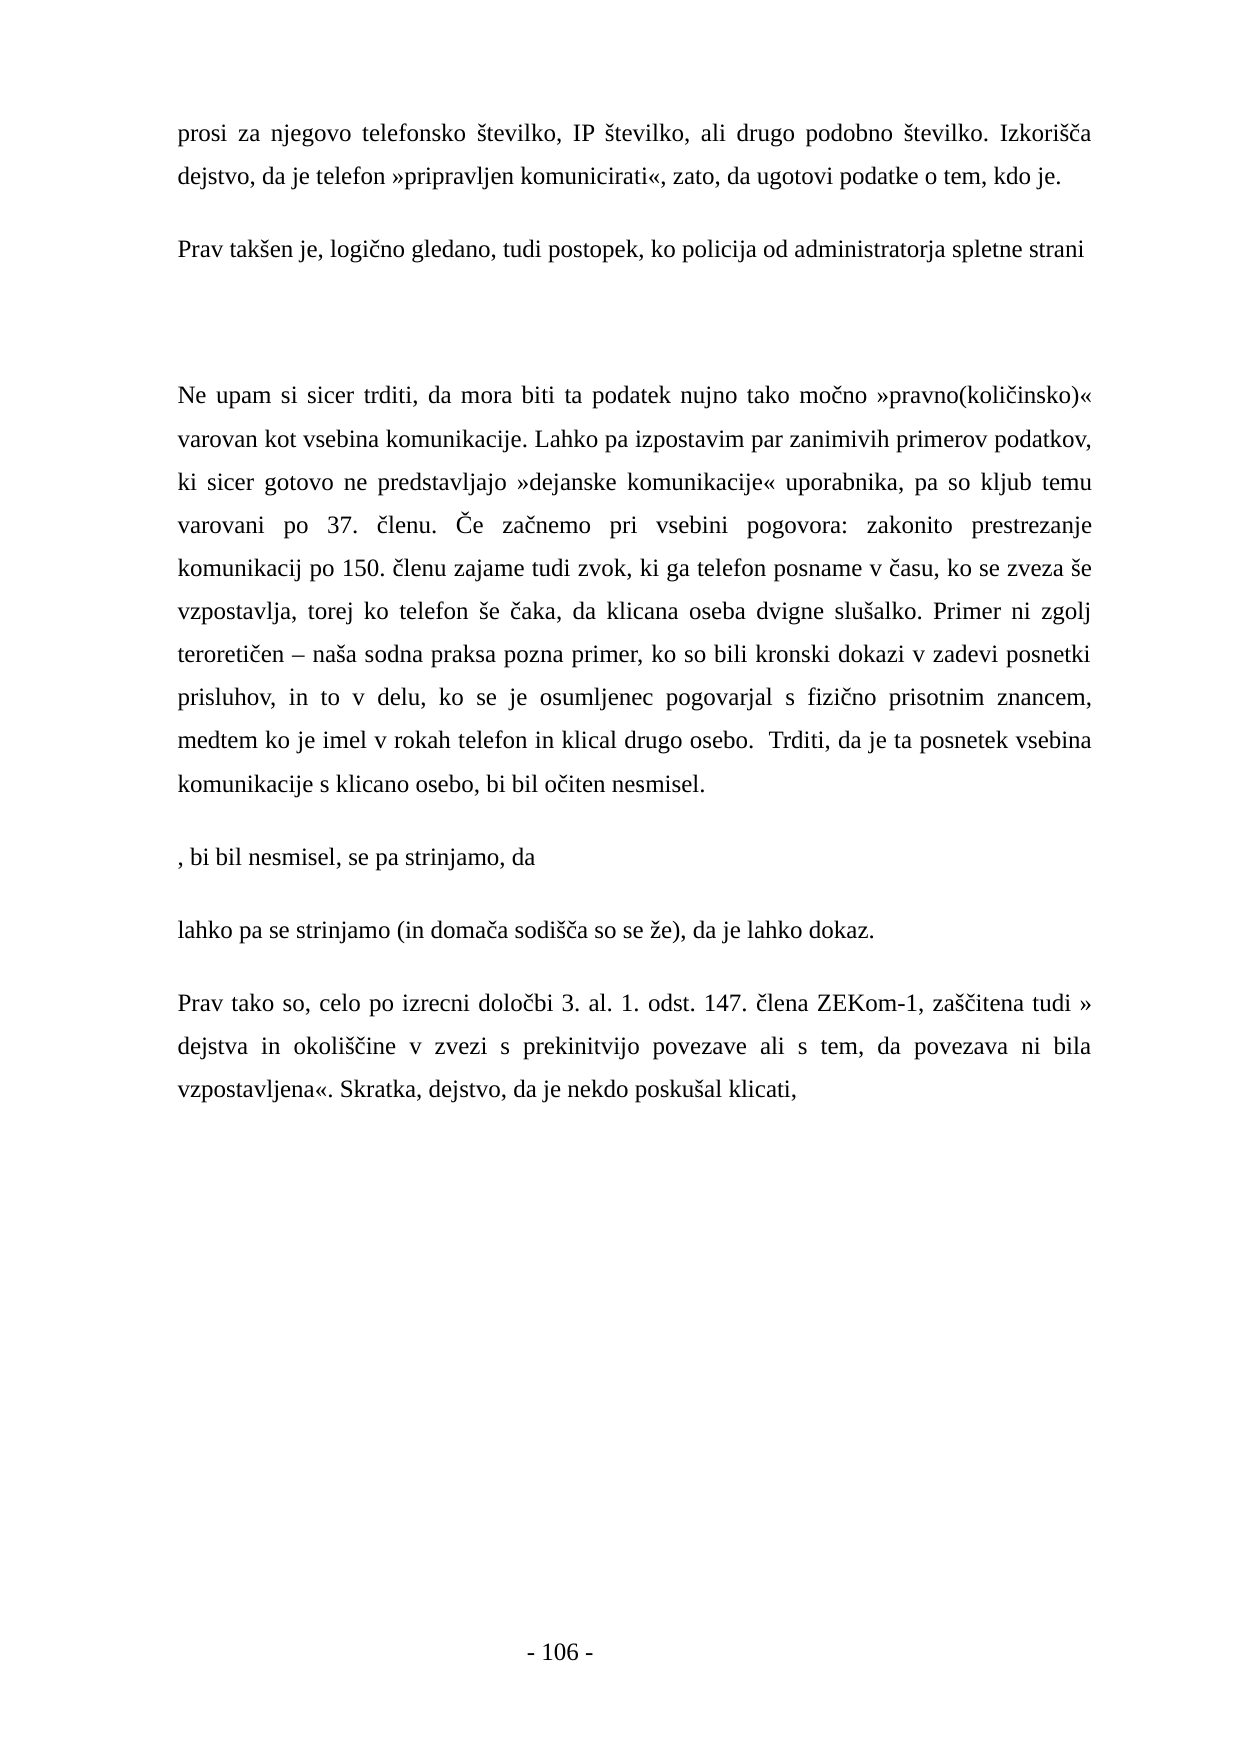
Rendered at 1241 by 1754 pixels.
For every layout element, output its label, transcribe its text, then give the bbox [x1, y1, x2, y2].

text prosi za njegovo telefonsko številko, IP številko, ali drugo podobno številko. Izkorišča dejstvo, da je telefon »pripravljen komunicirati«, zato, da ugotovi podatke o tem, kdo je. [177, 118, 1093, 190]
text Prav tako so, celo po izrecni določbi 3. al. 1. odst. 147. člena ZEKom-1, zaščitena tudi » dejstva in okoliščine v zvezi s prekinitvijo povezave ali s tem, da povezava ni bila vzpostavljena«. Skratka, dejstvo, da je nekdo poskušal klicati, [177, 988, 1093, 1103]
text , bi bil nesmisel, se pa strinjamo, da [177, 842, 1093, 871]
text Prav takšen je, logično gledano, tudi postopek, ko policija od administratorja spletne strani [177, 234, 1093, 263]
text Ne upam si sicer trditi, da mora biti ta podatek nujno tako močno »pravno(količinsko)« varovan kot vsebina komunikacije. Lahko pa izpostavim par zanimivih primerov podatkov, ki sicer gotovo ne predstavljajo »dejanske komunikacije« uporabnika, pa so kljub temu varovani po 37. členu. Če začnemo pri vsebini pogovora: zakonito prestrezanje komunikacij po 150. členu zajame tudi zvok, ki ga telefon posname v času, ko se zveza še vzpostavlja, torej ko telefon še čaka, da klicana oseba dvigne slušalko. Primer ni zgolj teroretičen – naša sodna praksa pozna primer, ko so bili kronski dokazi v zadevi posnetki prisluhov, in to v delu, ko se je osumljenec pogovarjal s fizično prisotnim znancem, medtem ko je imel v rokah telefon in klical drugo osebo. Trditi, da je ta posnetek vsebina komunikacije s klicano osebo, bi bil očiten nesmisel. [177, 381, 1093, 797]
text lahko pa se strinjamo (in domača sodišča so se že), da je lahko dokaz. [177, 915, 1093, 944]
